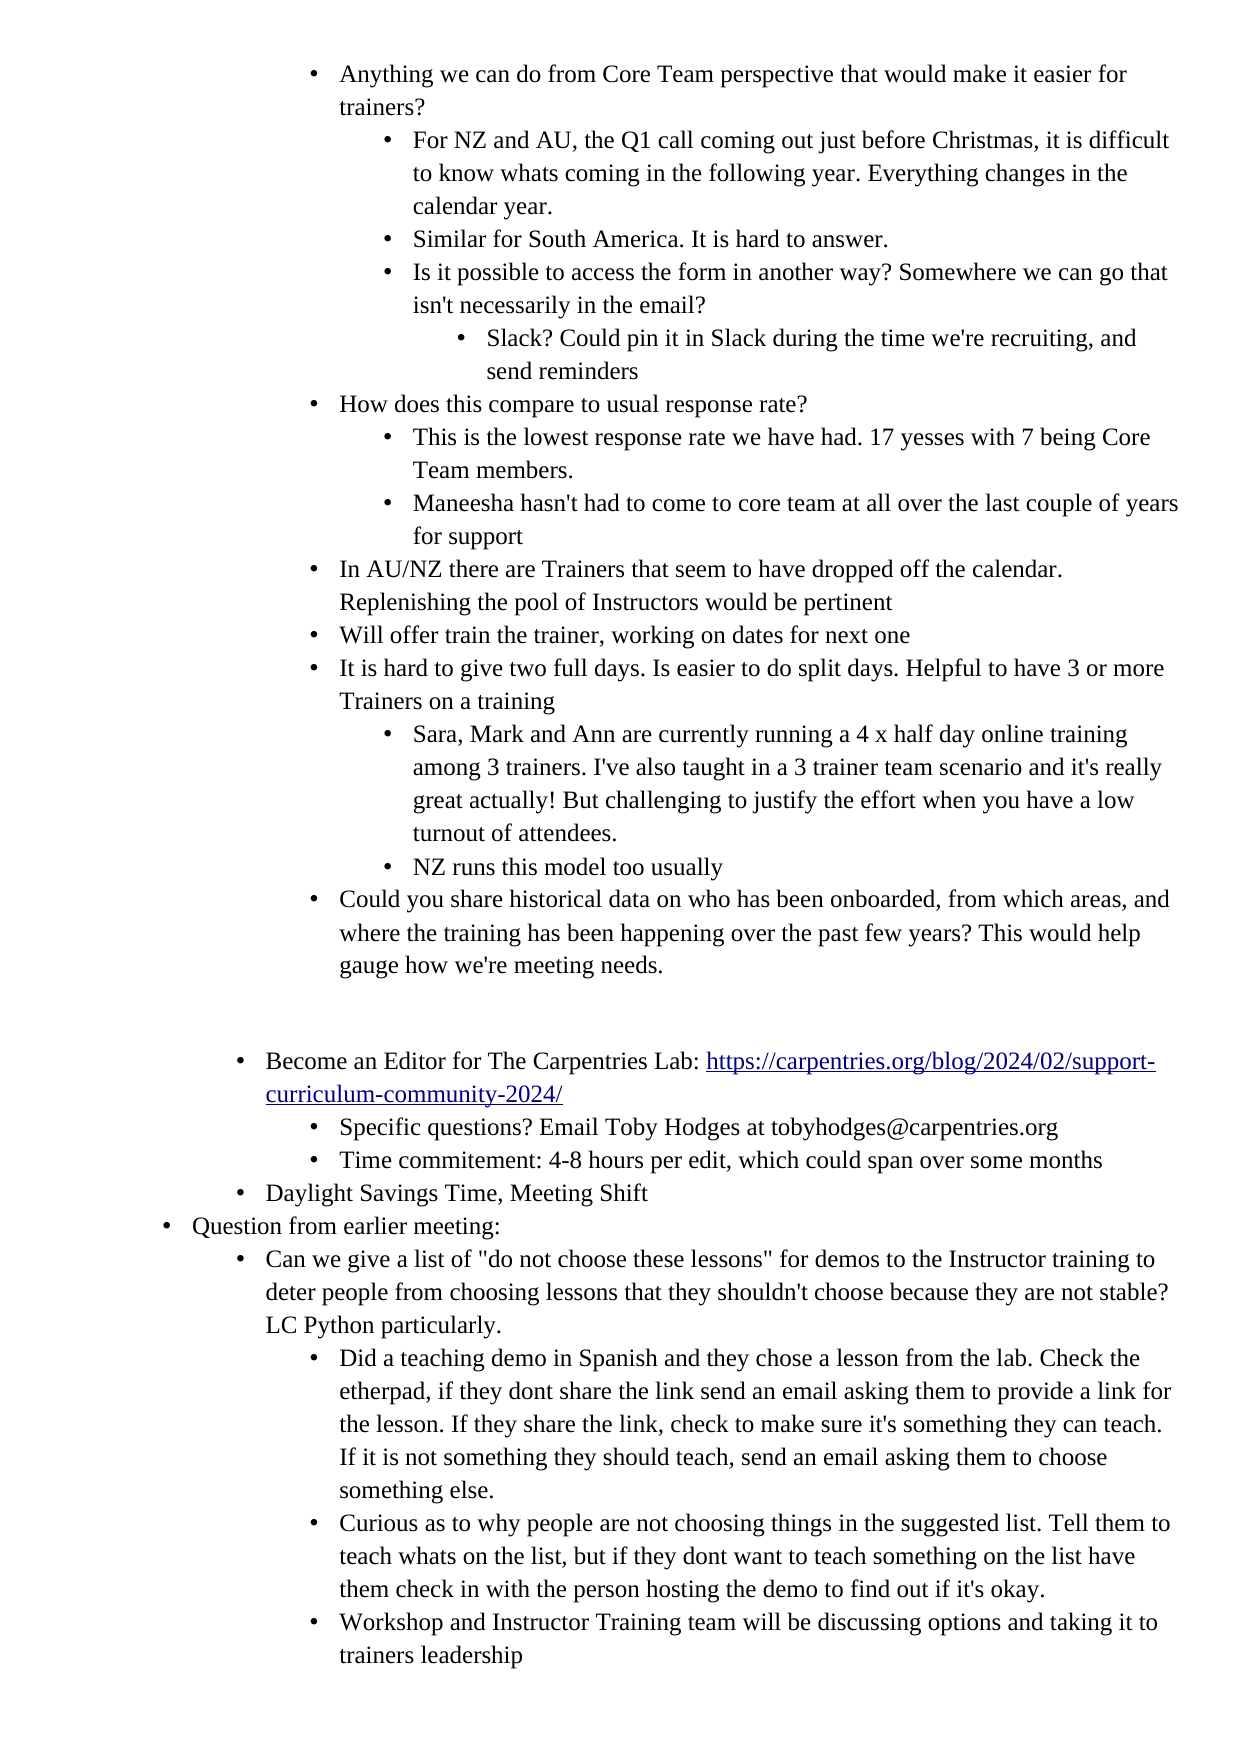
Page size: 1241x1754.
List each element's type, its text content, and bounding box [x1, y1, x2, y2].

list Specific questions? Email Toby Hodges at tobyhodges@carpentries.org [309, 1112, 1181, 1141]
list Time commitement: 4-8 hours per edit, which could span over some months [309, 1145, 1181, 1174]
list Workshop and Instructor Training team will be discussing options and taking it to trainers leadership [309, 1607, 1181, 1669]
list How does this compare to usual response rate? [309, 389, 1181, 418]
list Become an Editor for The Carpentries Lab: https://carpentries.org/blog/2024/02/support-curriculum-community-2024/ [236, 1046, 1181, 1108]
list Could you share historical data on who has been onboarded, from which areas, and where the training has been happening over the past few years? This would help gauge how we're meeting needs. [309, 884, 1181, 979]
list Did a teaching demo in Spanish and they chose a lesson from the lab. Check the etherpad, if they dont share the link send an email asking them to provide a link for the lesson. If they share the link, check to make sure it's something they can teach. If it is not something they should teach, send an email asking them to choose something else. [309, 1343, 1181, 1504]
list For NZ and AU, the Q1 call coming out just before Christmas, it is difficult to know whats coming in the following year. Everything changes in the calendar year. [383, 125, 1181, 220]
list Similar for South America. It is hard to answer. [383, 224, 1181, 253]
list NZ runs this model too usually [383, 852, 1181, 880]
list Daylight Savings Time, Meeting Shift [236, 1178, 1181, 1207]
list Is it possible to access the form in another way? Somewhere we can go that isn't necessarily in the email? [383, 257, 1181, 319]
list Slack? Could pin it in Slack during the time we're recruiting, and send reminders [457, 323, 1181, 385]
list Will offer train the trainer, working on dates for next one [309, 620, 1181, 649]
list Sara, Mark and Ann are currently running a 4 x half day online training among 3 trainers. I've also taught in a 3 trainer team scenario and it's really great actually! But challenging to justify the effort when you have a low turnout of attendees. [383, 719, 1181, 847]
list It is hard to give two full days. Is easier to do split days. Helpful to have 3 or more Trainers on a training [309, 653, 1181, 715]
list Anything we can do from Core Team perspective that would make it easier for trainers? [309, 59, 1181, 121]
list This is the lowest response rate we have had. 17 yesses with 7 being Core Team members. [383, 422, 1181, 484]
list Curious as to why people are not choosing things in the suggested list. Tell them to teach whats on the list, but if they dont want to teach something on the list have them check in with the person hosting the demo to find out if it's okay. [309, 1508, 1181, 1603]
list Maneesha hasn't had to come to core team at all over the last couple of years for support [383, 488, 1181, 550]
list In AU/NZ there are Trainers that seem to have dropped off the calendar. Replenishing the pool of Instructors would be pertinent [309, 554, 1181, 616]
list Question from earlier meeting: [162, 1211, 1181, 1240]
list Can we give a list of "do not choose these lessons" for demos to the Instructor training to deter people from choosing lessons that they shouldn't choose because they are not stable? LC Python particularly. [236, 1244, 1181, 1339]
